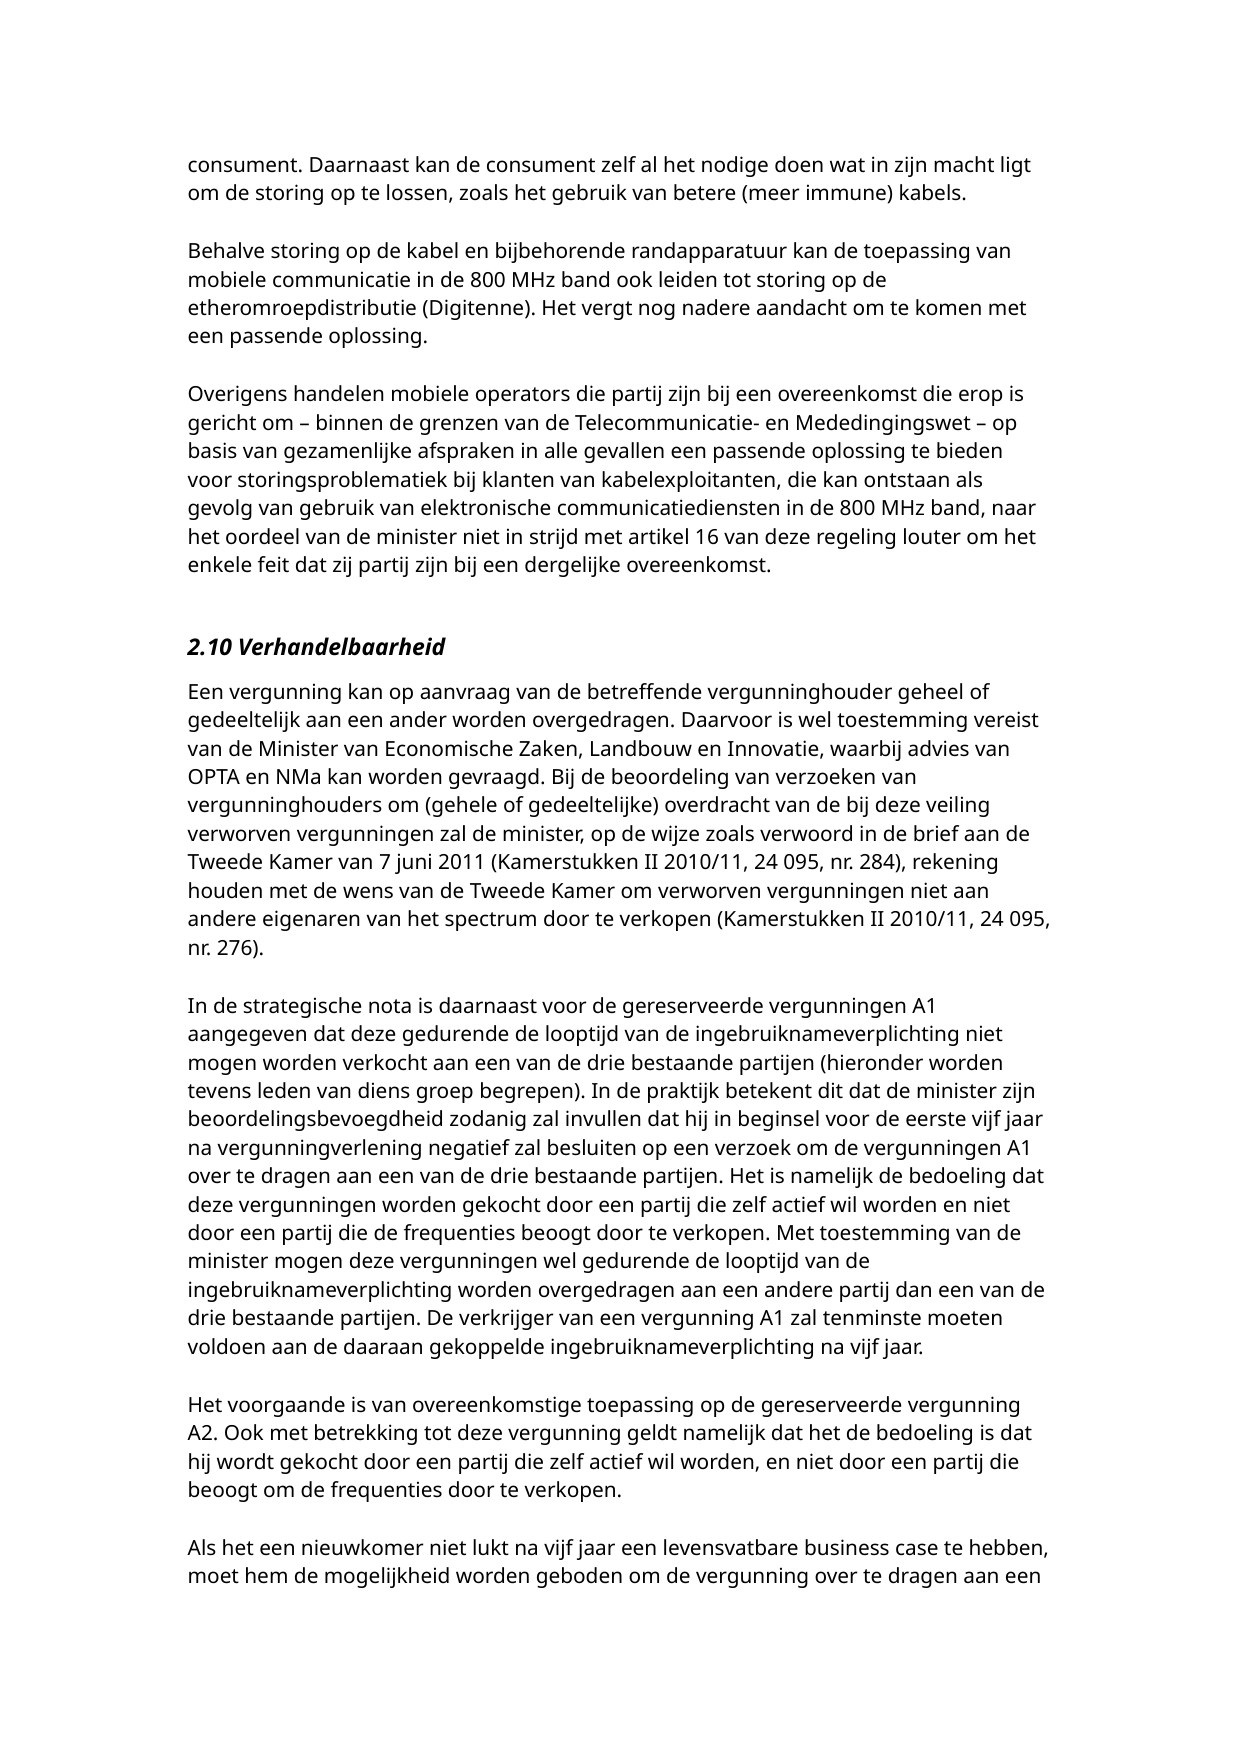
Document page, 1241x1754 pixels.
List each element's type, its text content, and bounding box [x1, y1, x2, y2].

text Als het een nieuwkomer niet lukt na vijf jaar een levensvatbare business case te hebben, moet hem de mogelijkheid worden geboden om de vergunning over te dragen aan een [187, 1533, 1053, 1590]
text Behalve storing op de kabel en bijbehorende randapparatuur kan de toepassing van mobiele communicatie in de 800 MHz band ook leiden tot storing op de etheromroepdistributie (Digitenne). Het vergt nog nadere aandacht om te komen met een passende oplossing. [187, 236, 1053, 350]
text Overigens handelen mobiele operators die partij zijn bij een overeenkomst die erop is gericht om – binnen de grenzen van de Telecommunicatie- en Mededingingswet – op basis van gezamenlijke afspraken in alle gevallen een passende oplossing te bieden voor storingsproblematiek bij klanten van kabelexploitanten, die kan ontstaan als gevolg van gebruik van elektronische communicatiediensten in de 800 MHz band, naar het oordeel van de minister niet in strijd met artikel 16 van deze regeling louter om het enkele feit dat zij partij zijn bij een dergelijke overeenkomst. [187, 379, 1053, 579]
text Een vergunning kan op aanvraag van de betreffende vergunninghouder geheel of gedeeltelijk aan een ander worden overgedragen. Daarvoor is wel toestemming vereist van de Minister van Economische Zaken, Landbouw en Innovatie, waarbij advies van OPTA en NMa kan worden gevraagd. Bij de beoordeling van verzoeken van vergunninghouders om (gehele of gedeeltelijke) overdracht van de bij deze veiling verworven vergunningen zal de minister, op de wijze zoals verwoord in de brief aan de Tweede Kamer van 7 juni 2011 (Kamerstukken II 2010/11, 24 095, nr. 284), rekening houden met de wens van de Tweede Kamer om verworven vergunningen niet aan andere eigenaren van het spectrum door te verkopen (Kamerstukken II 2010/11, 24 095, nr. 276). [187, 677, 1053, 961]
text Het voorgaande is van overeenkomstige toepassing op de gereserveerde vergunning A2. Ook met betrekking tot deze vergunning geldt namelijk dat het de bedoeling is dat hij wordt gekocht door een partij die zelf actief wil worden, en niet door een partij die beoogt om de frequenties door te verkopen. [187, 1390, 1053, 1504]
subtitle 2.10 Verhandelbaarheid [187, 631, 1053, 662]
text In de strategische nota is daarnaast voor de gereserveerde vergunningen A1 aangegeven dat deze gedurende de looptijd van de ingebruiknameverplichting niet mogen worden verkocht aan een van de drie bestaande partijen (hieronder worden tevens leden van diens groep begrepen). In de praktijk betekent dit dat de minister zijn beoordelingsbevoegdheid zodanig zal invullen dat hij in beginsel voor de eerste vijf jaar na vergunningverlening negatief zal besluiten op een verzoek om de vergunningen A1 over te dragen aan een van de drie bestaande partijen. Het is namelijk de bedoeling dat deze vergunningen worden gekocht door een partij die zelf actief wil worden en niet door een partij die de frequenties beoogt door te verkopen. Met toestemming van de minister mogen deze vergunningen wel gedurende de looptijd van de ingebruiknameverplichting worden overgedragen aan een andere partij dan een van de drie bestaande partijen. De verkrijger van een vergunning A1 zal tenminste moeten voldoen aan de daaraan gekoppelde ingebruiknameverplichting na vijf jaar. [187, 991, 1053, 1360]
text consument. Daarnaast kan de consument zelf al het nodige doen wat in zijn macht ligt om de storing op te lossen, zoals het gebruik van betere (meer immune) kabels. [187, 150, 1053, 207]
